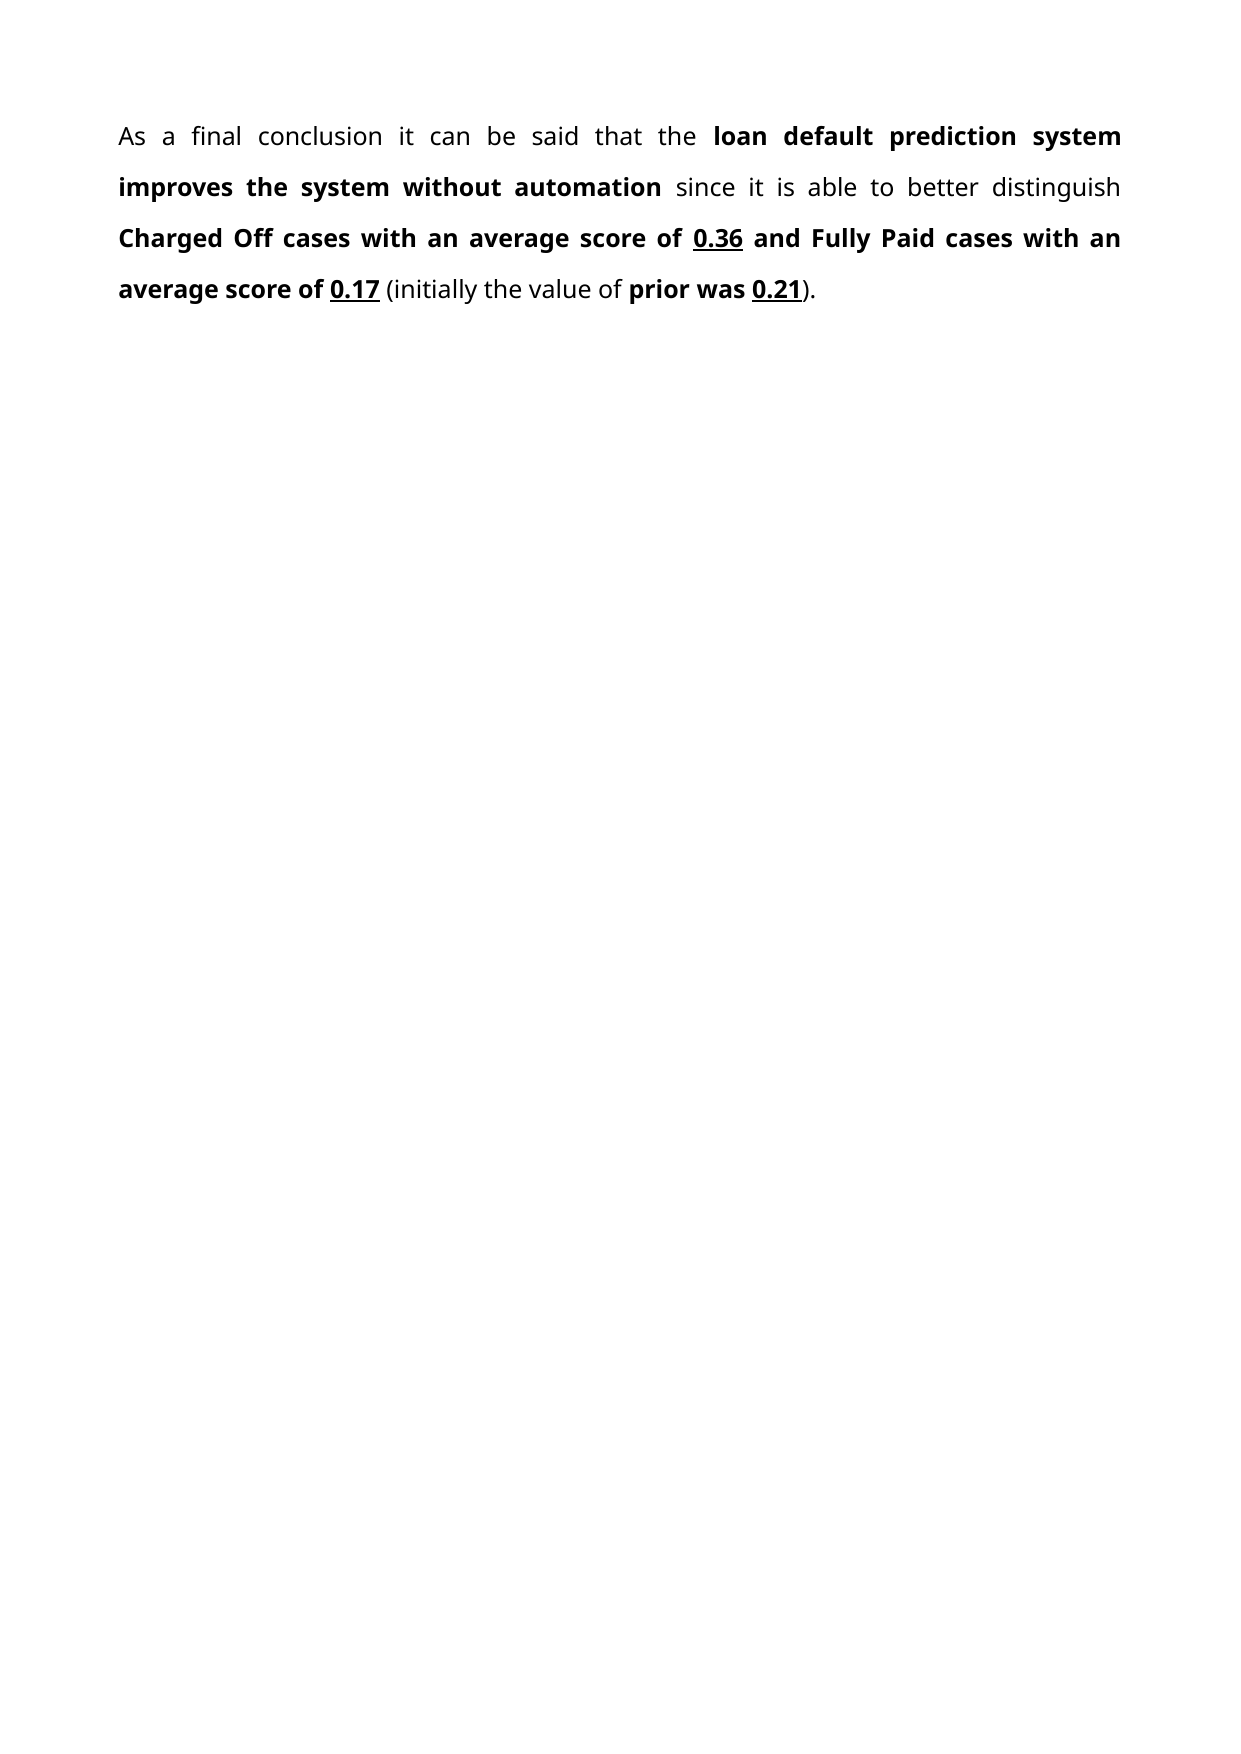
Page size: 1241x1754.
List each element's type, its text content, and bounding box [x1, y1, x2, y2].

list As a final conclusion it can be said that the loan default prediction system improves the system without automation since it is able to better distinguish Charged Off cases with an average score of 0.36 and Fully Paid cases with an average score of 0.17 (initially the value of prior was 0.21). [118, 118, 1122, 305]
